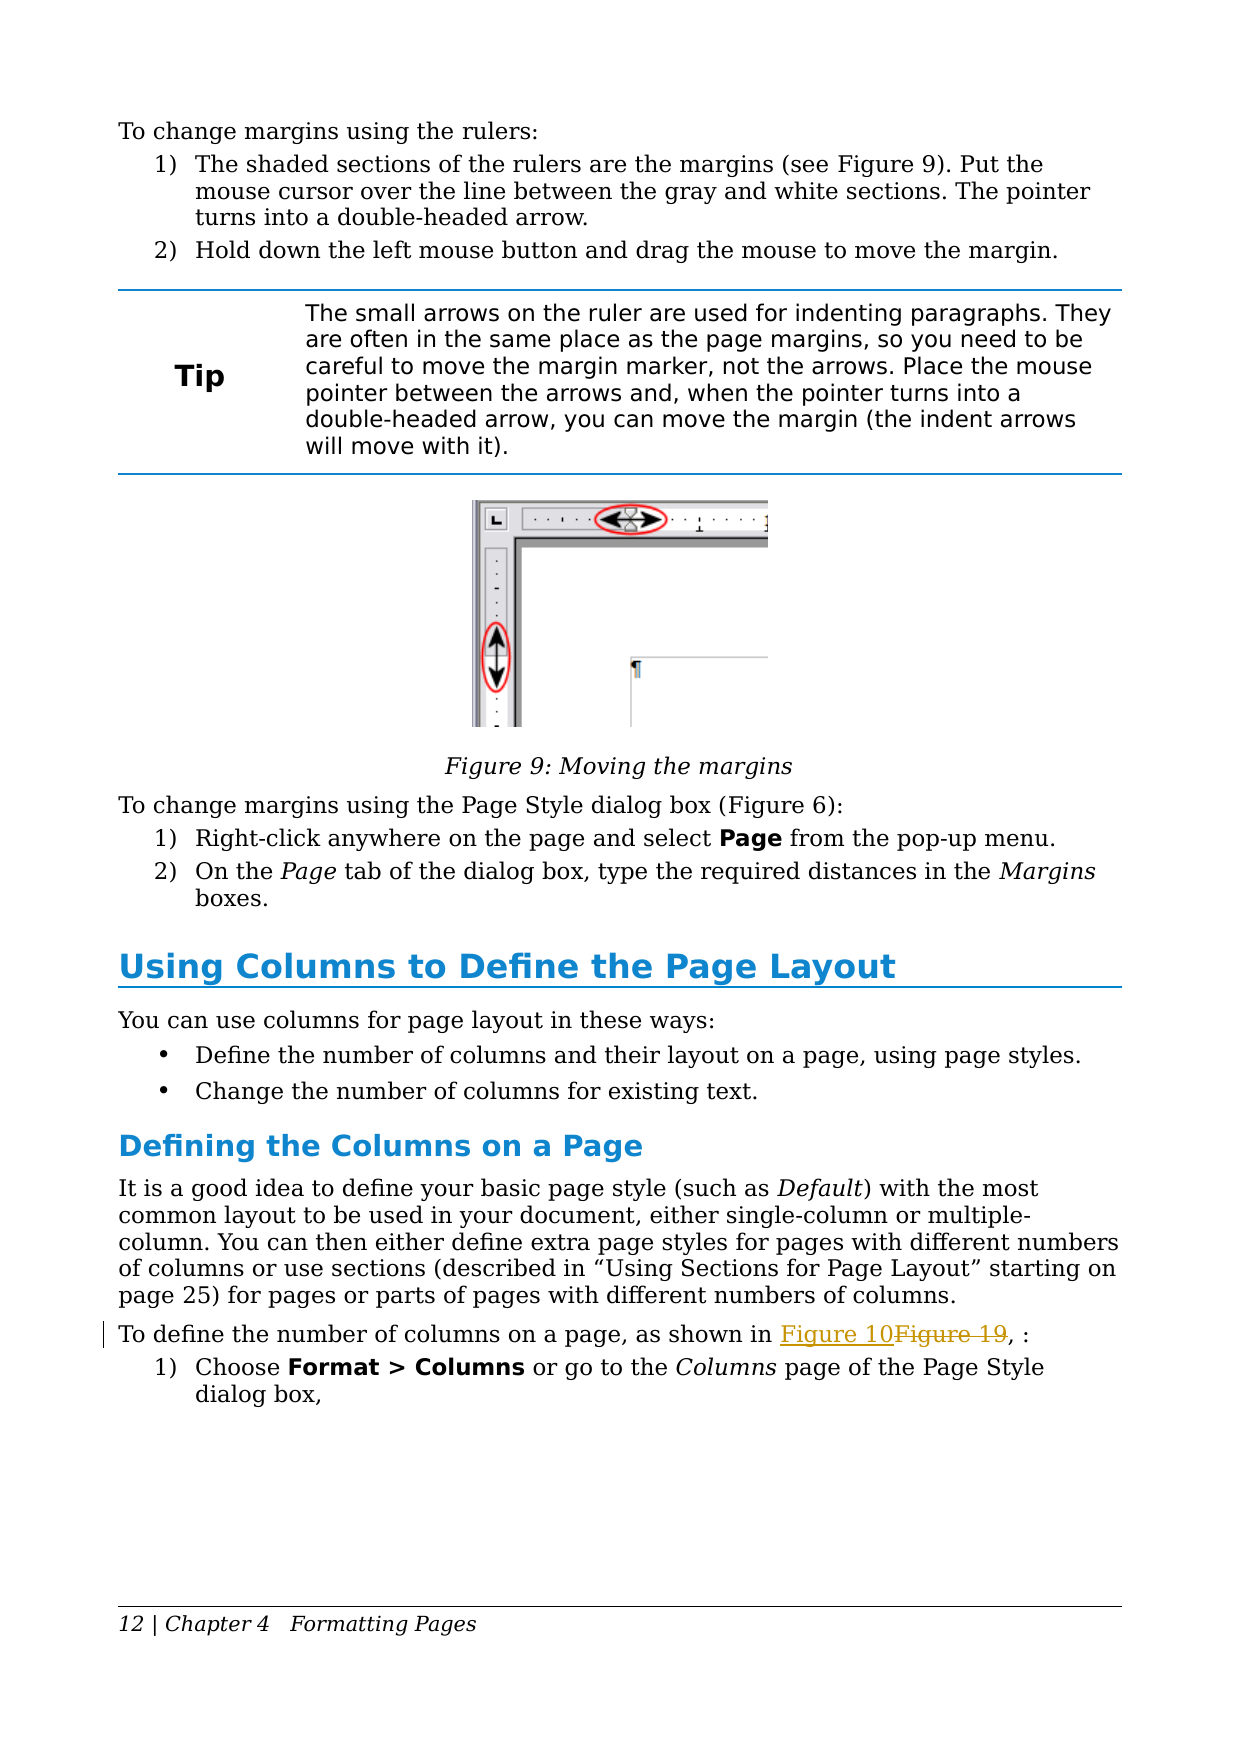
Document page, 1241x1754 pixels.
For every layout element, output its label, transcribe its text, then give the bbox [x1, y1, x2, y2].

list Hold down the left mouse button and drag the mouse to move the margin. [177, 237, 1122, 264]
list Right-click anywhere on the page and select Page from the pop-up menu. [177, 825, 1122, 852]
list Change the number of columns for existing text. [156, 1076, 1122, 1105]
list Define the number of columns and their layout on a page, using page styles. [156, 1040, 1122, 1069]
text Figure 9: Moving the margins [421, 753, 819, 779]
list The shaded sections of the rulers are the margins (see Figure 9). Put the mouse cursor over the line between the gray and white sections. The pointer turns into a double-headed arrow. [177, 151, 1122, 231]
subtitle Using Columns to Define the Page Layout [118, 947, 1122, 986]
list To define the number of columns on a page, as shown in Figure 10, : [118, 1321, 1122, 1348]
table_header Tip [118, 291, 281, 473]
table_header The small arrows on the ruler are used for indenting paragraphs. They are often in the same place as the page margins, so you need to be careful to move the margin marker, not the arrows. Place the mouse pointer between the arrows and, when the pointer turns into a double-headed arrow, you can move the margin (the indent arrows will move with it). [281, 291, 1122, 473]
list Choose Format > Columns or go to the Columns page of the Page Style dialog box, [177, 1354, 1122, 1408]
picture [472, 500, 768, 727]
list To change margins using the Page Style dialog box (Figure 6): [118, 792, 1122, 819]
list To change margins using the rulers: [118, 118, 1122, 145]
text It is a good idea to define your basic page style (such as Default) with the most common layout to be used in your document, either single-column or multiple-column. You can then either define extra page styles for pages with different numbers of columns or use sections (described in “Using Sections for Page Layout” starting on page 25) for pages or parts of pages with different numbers of columns. [118, 1176, 1122, 1309]
list You can use columns for page layout in these ways: [118, 1007, 1122, 1034]
list On the Page tab of the dialog box, type the required distances in the Margins boxes. [177, 858, 1122, 911]
subtitle Defining the Columns on a Page [118, 1129, 1122, 1163]
